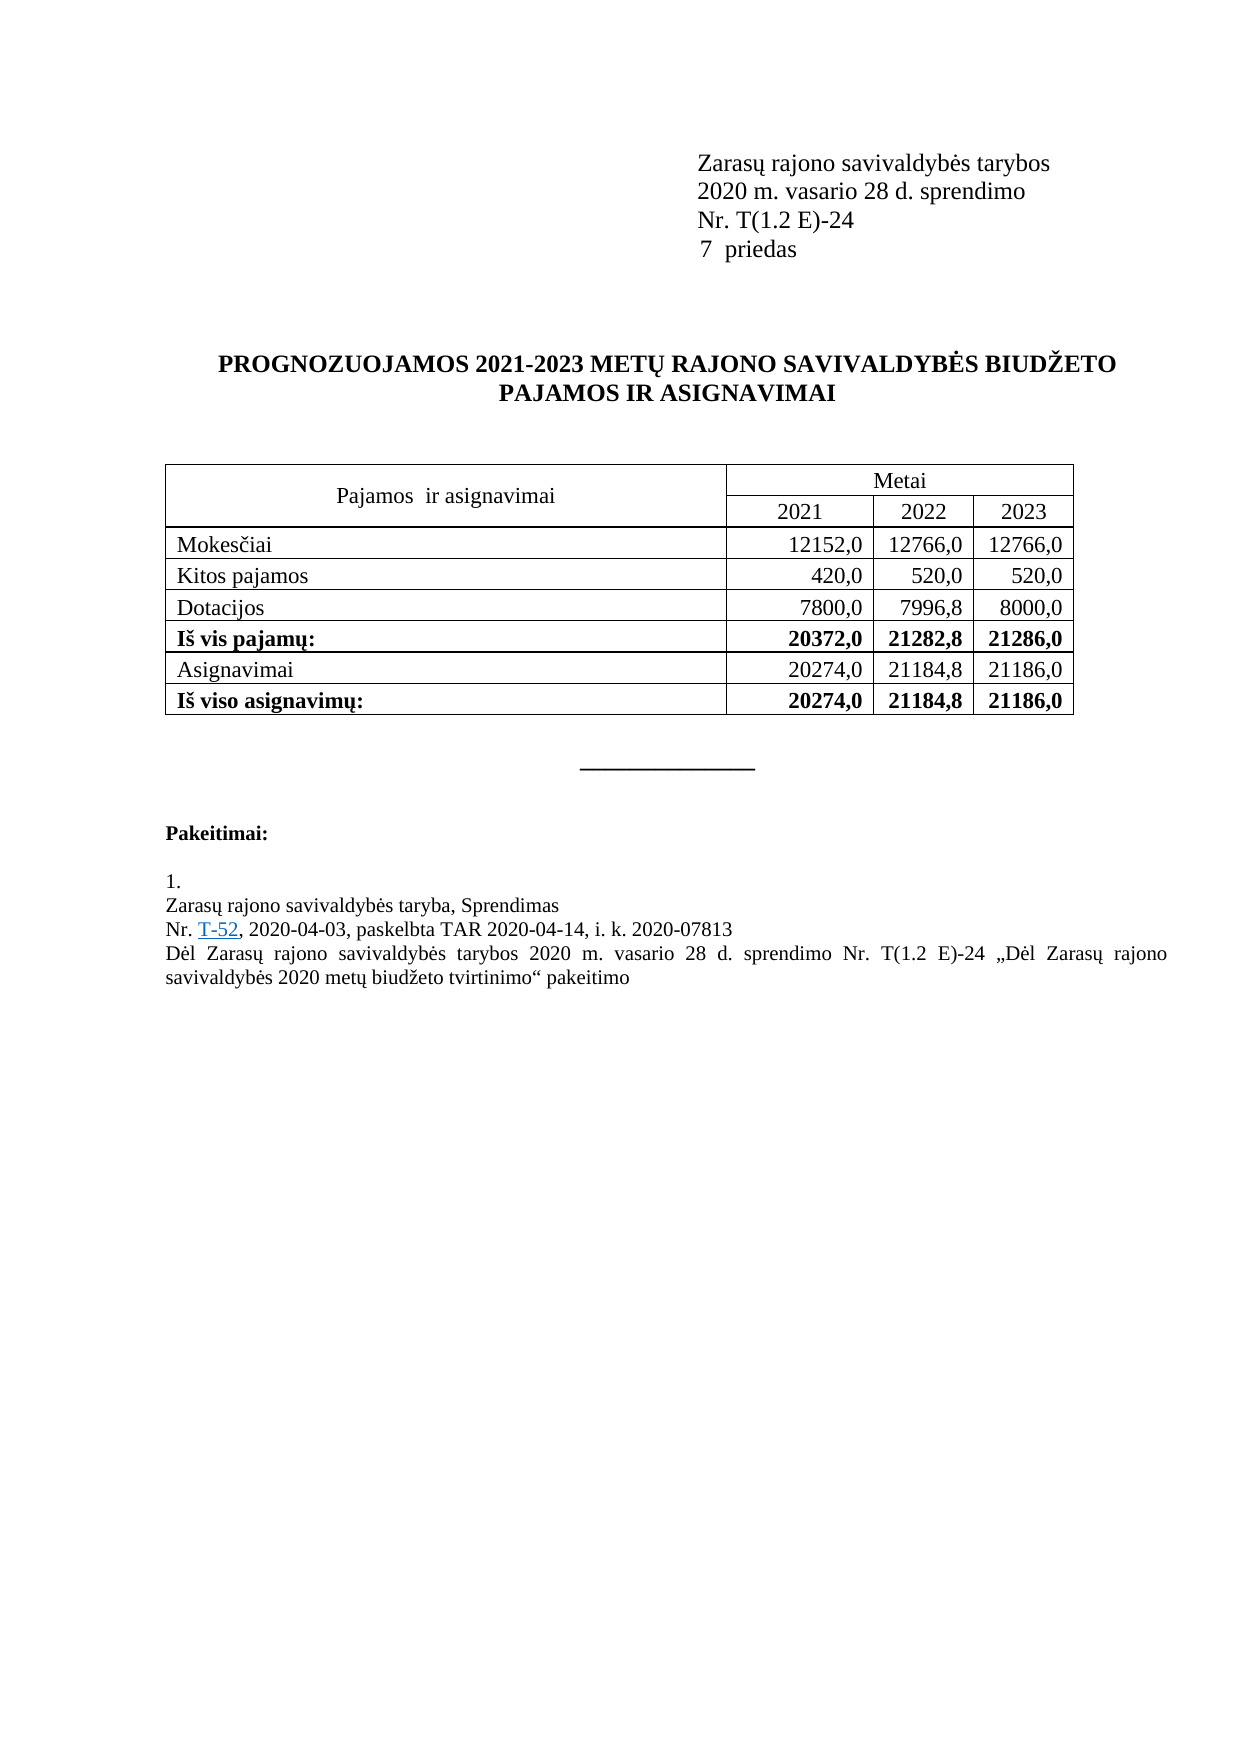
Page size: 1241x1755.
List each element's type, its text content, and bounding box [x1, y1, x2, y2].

table_cell 2021 [727, 496, 873, 526]
text Zarasų rajono savivaldybės taryba, Sprendimas [165, 893, 1169, 917]
table_cell 20372,0 [727, 621, 873, 651]
table_cell 2022 [874, 496, 973, 526]
table_cell 12766,0 [874, 528, 973, 558]
table_cell 20274,0 [727, 684, 873, 714]
table_cell Dotacijos [166, 590, 726, 620]
table_header Pajamos ir asignavimai [166, 465, 726, 526]
table_header Metai [727, 465, 1073, 495]
table_cell 8000,0 [974, 590, 1073, 620]
table_cell 520,0 [974, 559, 1073, 589]
text Nr. T(1.2 E)-24 [697, 205, 1169, 234]
table_cell 21286,0 [974, 621, 1073, 651]
text 1. [165, 869, 1169, 893]
table_cell 21186,0 [974, 684, 1073, 714]
text Nr. T-52, 2020-04-03, paskelbta TAR 2020-04-14, i. k. 2020-07813 [165, 917, 1169, 941]
table_cell 20274,0 [727, 653, 873, 683]
table_cell Iš viso asignavimų: [166, 684, 726, 714]
text PROGNOZUOJAMOS 2021-2023 METŲ RAJONO SAVIVALDYBĖS BIUDŽETO PAJAMOS IR ASIGNAVIMAI [165, 349, 1169, 406]
table_cell 12766,0 [974, 528, 1073, 558]
table_cell Kitos pajamos [166, 559, 726, 589]
text Pakeitimai: [165, 821, 1169, 844]
text Zarasų rajono savivaldybės tarybos [697, 148, 1169, 176]
text 2020 m. vasario 28 d. sprendimo [697, 176, 1169, 205]
table_cell 21184,8 [874, 653, 973, 683]
table_cell 21184,8 [874, 684, 973, 714]
text 7 priedas [165, 234, 1169, 263]
table_cell 420,0 [727, 559, 873, 589]
table_cell Mokesčiai [166, 528, 726, 558]
table_cell 7800,0 [727, 590, 873, 620]
table_cell 2023 [974, 496, 1073, 526]
table_cell Iš vis pajamų: [166, 621, 726, 651]
table_cell 21186,0 [974, 653, 1073, 683]
text Dėl Zarasų rajono savivaldybės tarybos 2020 m. vasario 28 d. sprendimo Nr. T(1.2 E)-24 „Dėl Zarasų rajono savivaldybės 2020 metų biudžeto tvirtinimo“ pakeitimo [165, 941, 1169, 989]
table_cell 12152,0 [727, 528, 873, 558]
text ______________ [165, 744, 1169, 772]
table_cell 21282,8 [874, 621, 973, 651]
table_cell 7996,8 [874, 590, 973, 620]
table_cell Asignavimai [166, 653, 726, 683]
table_cell 520,0 [874, 559, 973, 589]
